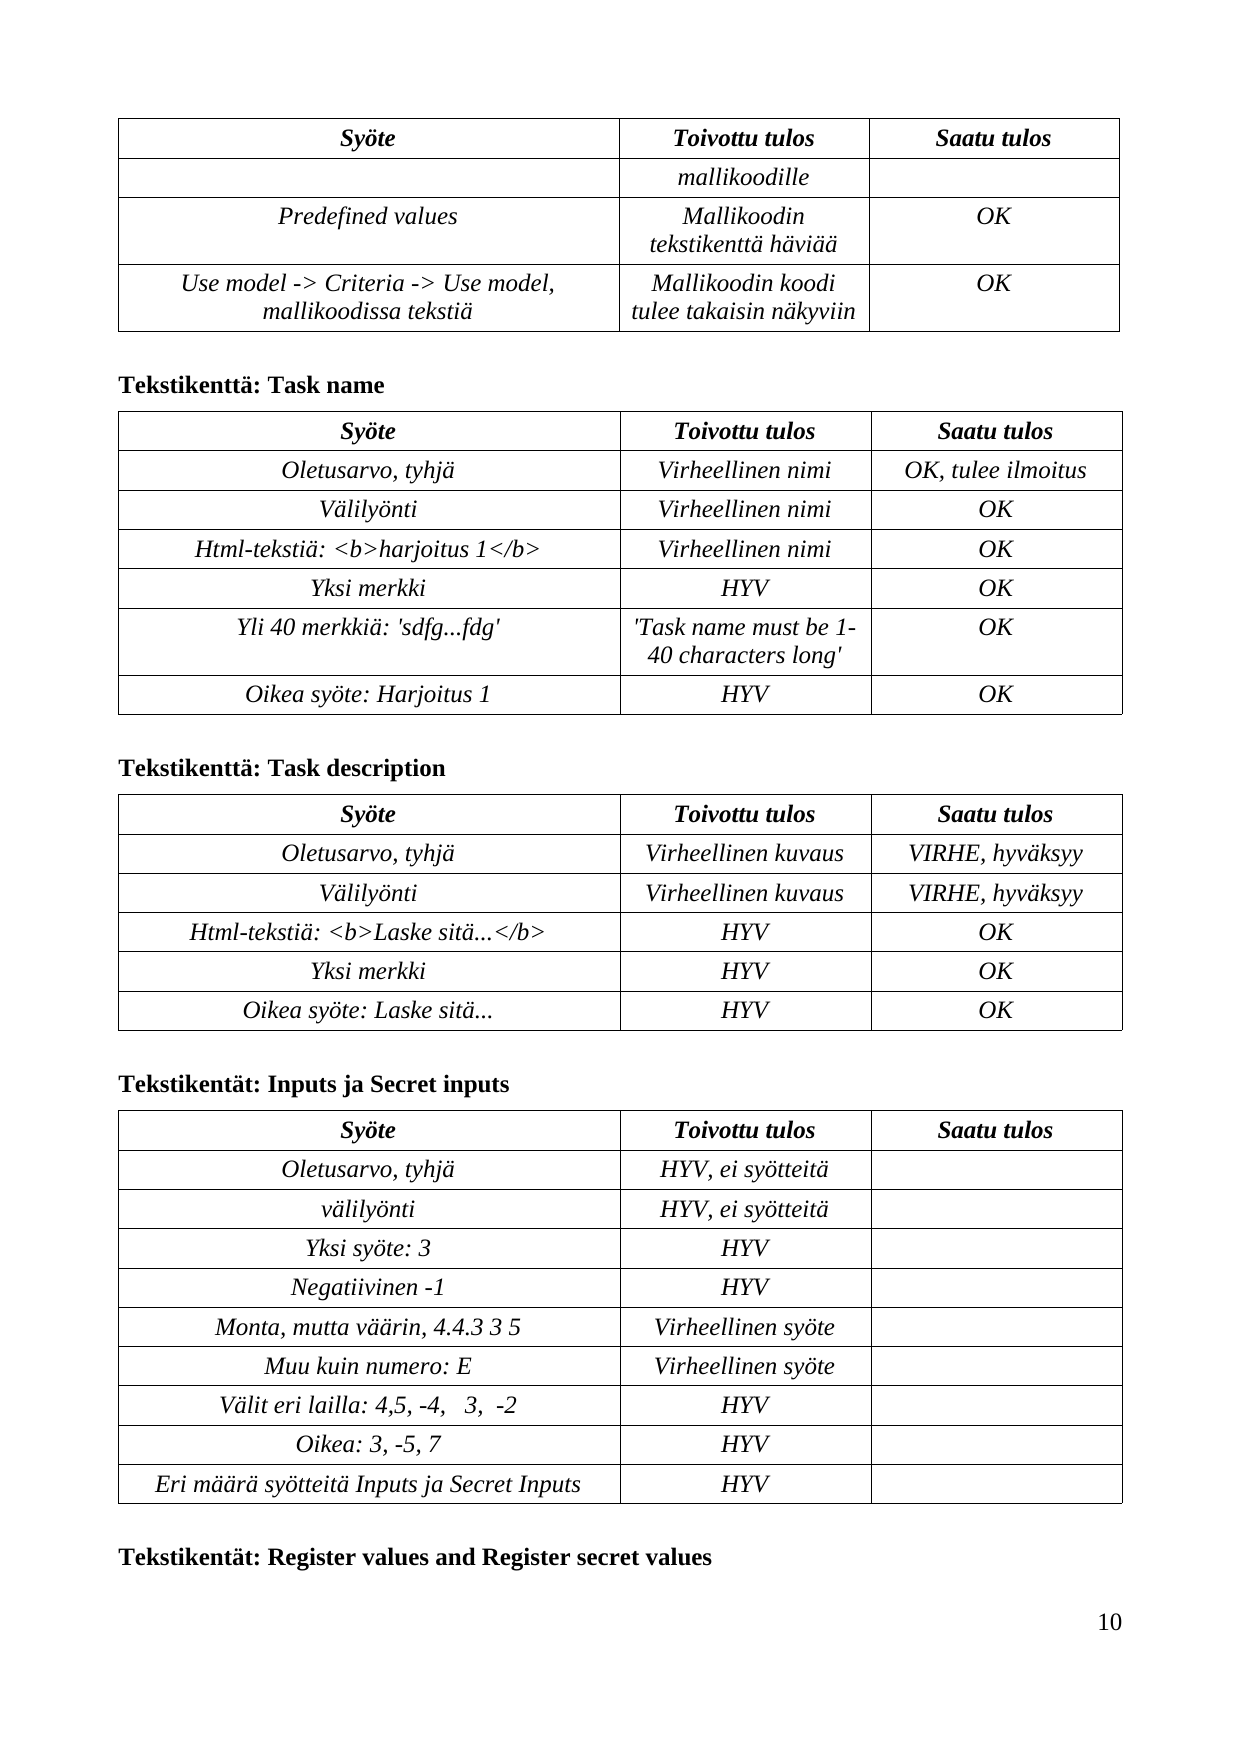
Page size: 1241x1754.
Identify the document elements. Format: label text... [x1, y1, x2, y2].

table_cell Oikea syöte: Laske sitä... [119, 992, 620, 1030]
table_cell VIRHE, hyväksyy [872, 835, 1122, 873]
table_cell HYV [621, 952, 871, 991]
table_cell [872, 1151, 1122, 1189]
table_cell [872, 1347, 1122, 1385]
table_cell [872, 1269, 1122, 1307]
table_cell [870, 159, 1119, 197]
table_header Syöte [119, 119, 619, 157]
table_cell HYV [621, 676, 871, 714]
table_cell Oikea syöte: Harjoitus 1 [119, 676, 620, 714]
table_cell Virheellinen syöte [621, 1308, 871, 1346]
table_cell Monta, mutta väärin, 4.4.3 3 5 [119, 1308, 620, 1346]
table_cell [119, 159, 619, 197]
table_cell Välilyönti [119, 874, 620, 912]
table_cell Oletusarvo, tyhjä [119, 1151, 620, 1189]
table_cell Mallikoodin koodi tulee takaisin näkyviin [620, 265, 869, 331]
table_cell HYV [621, 1269, 871, 1307]
table_header Saatu tulos [872, 795, 1122, 833]
table_cell Oletusarvo, tyhjä [119, 451, 620, 490]
table_cell HYV, ei syötteitä [621, 1151, 871, 1189]
table_cell Use model -> Criteria -> Use model, mallikoodissa tekstiä [119, 265, 619, 331]
table_cell Virheellinen kuvaus [621, 835, 871, 873]
table_cell OK [872, 569, 1122, 607]
table_cell HYV [621, 569, 871, 607]
table_cell Virheellinen syöte [621, 1347, 871, 1385]
table_cell HYV [621, 992, 871, 1030]
table_cell Html-tekstiä: <b>Laske sitä...</b> [119, 913, 620, 951]
table_header Saatu tulos [872, 412, 1122, 450]
table_cell Eri määrä syötteitä Inputs ja Secret Inputs [119, 1465, 620, 1503]
table_header Toivottu tulos [621, 1111, 871, 1150]
table_cell HYV [621, 1465, 871, 1503]
table_header Syöte [119, 412, 620, 450]
table_cell HYV [621, 1426, 871, 1464]
table_cell [872, 1426, 1122, 1464]
table_cell Negatiivinen -1 [119, 1269, 620, 1307]
table_cell OK [872, 992, 1122, 1030]
table_cell VIRHE, hyväksyy [872, 874, 1122, 912]
table_cell mallikoodille [620, 159, 869, 197]
table_cell Virheellinen nimi [621, 491, 871, 529]
table_cell Virheellinen nimi [621, 530, 871, 568]
table_cell Välit eri lailla: 4,5, -4, 3, -2 [119, 1386, 620, 1424]
table_cell OK [872, 609, 1122, 674]
table_cell OK [872, 491, 1122, 529]
table_cell Predefined values [119, 198, 619, 264]
table_header Toivottu tulos [621, 412, 871, 450]
table_header Toivottu tulos [621, 795, 871, 833]
table_cell HYV, ei syötteitä [621, 1190, 871, 1228]
text Tekstikentät: Register values and Register secret values [118, 1543, 1122, 1571]
table_cell Yli 40 merkkiä: 'sdfg...fdg' [119, 609, 620, 674]
table_cell Html-tekstiä: <b>harjoitus 1</b> [119, 530, 620, 568]
table_cell [872, 1386, 1122, 1424]
table_cell OK [870, 265, 1119, 331]
table_cell Muu kuin numero: E [119, 1347, 620, 1385]
table_cell OK, tulee ilmoitus [872, 451, 1122, 490]
table_cell Virheellinen nimi [621, 451, 871, 490]
table_header Saatu tulos [872, 1111, 1122, 1150]
table_cell HYV [621, 1229, 871, 1267]
text Tekstikentät: Inputs ja Secret inputs [118, 1070, 1122, 1098]
table_cell [872, 1465, 1122, 1503]
table_cell Oletusarvo, tyhjä [119, 835, 620, 873]
table_cell HYV [621, 1386, 871, 1424]
table_cell Yksi syöte: 3 [119, 1229, 620, 1267]
text Tekstikenttä: Task description [118, 754, 1122, 782]
text Tekstikenttä: Task name [118, 371, 1122, 399]
table_cell välilyönti [119, 1190, 620, 1228]
table_cell 'Task name must be 1-40 characters long' [621, 609, 871, 674]
table_cell Yksi merkki [119, 952, 620, 991]
table_cell OK [872, 913, 1122, 951]
table_cell [872, 1190, 1122, 1228]
table_cell [872, 1229, 1122, 1267]
table_cell OK [872, 676, 1122, 714]
table_cell Oikea: 3, -5, 7 [119, 1426, 620, 1464]
table_header Toivottu tulos [620, 119, 869, 157]
table_cell OK [872, 530, 1122, 568]
table_cell HYV [621, 913, 871, 951]
table_cell OK [870, 198, 1119, 264]
table_cell Välilyönti [119, 491, 620, 529]
table_header Syöte [119, 1111, 620, 1150]
table_cell Yksi merkki [119, 569, 620, 607]
table_cell Mallikoodin tekstikenttä häviää [620, 198, 869, 264]
table_header Syöte [119, 795, 620, 833]
table_header Saatu tulos [870, 119, 1119, 157]
table_cell OK [872, 952, 1122, 991]
table_cell Virheellinen kuvaus [621, 874, 871, 912]
table_cell [872, 1308, 1122, 1346]
